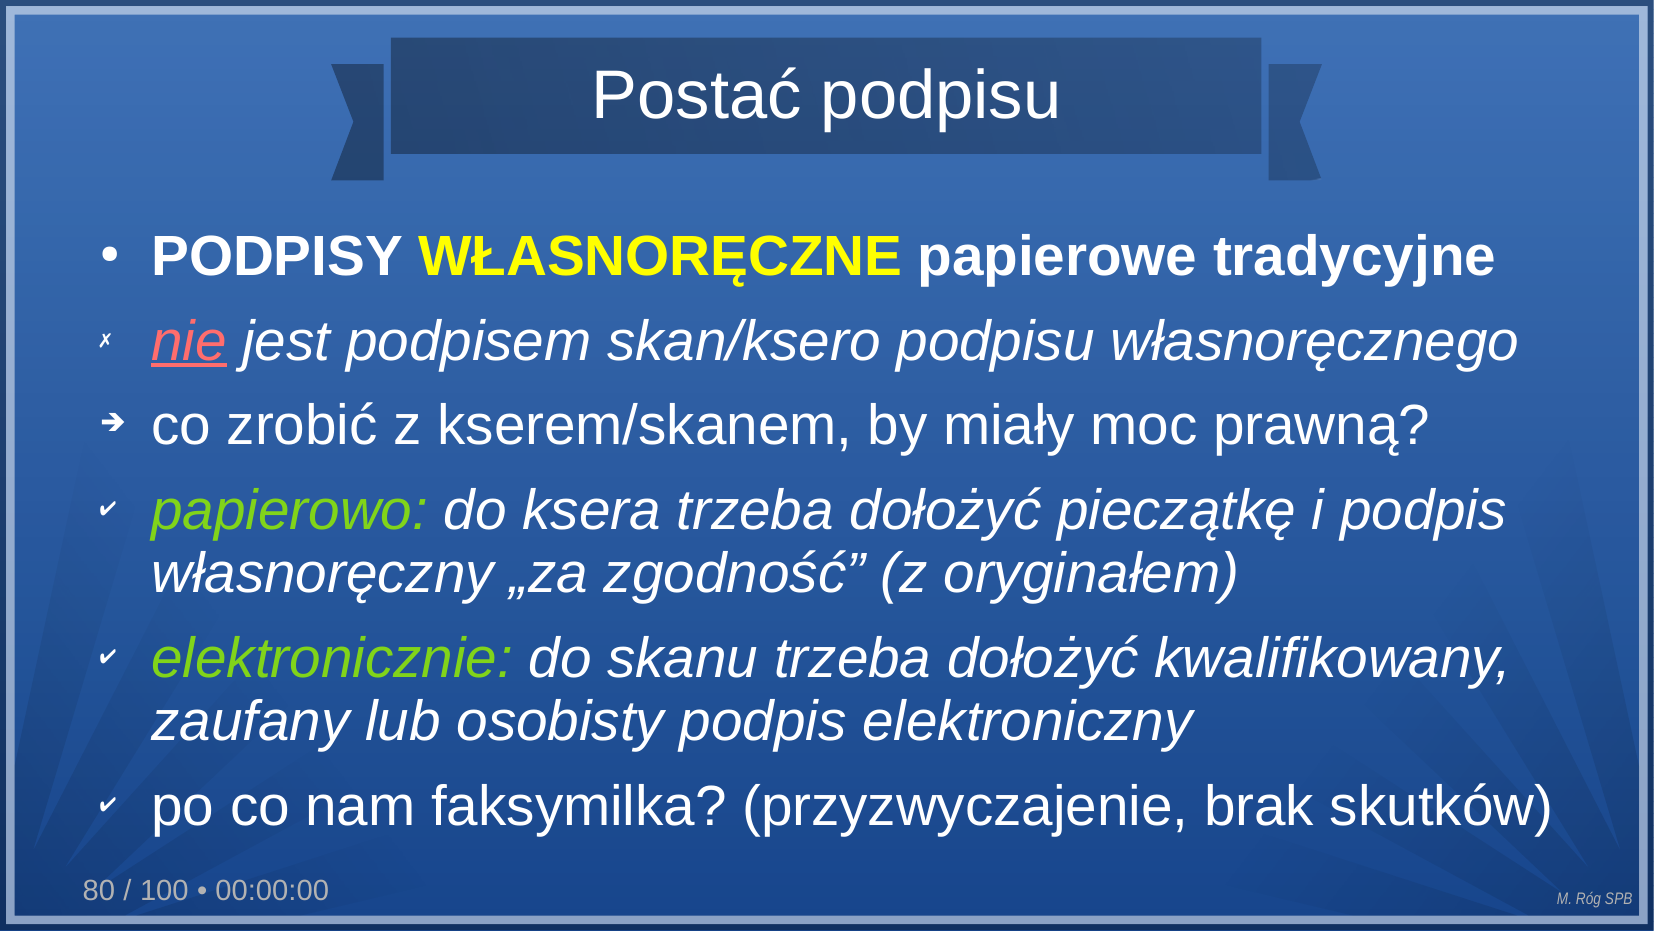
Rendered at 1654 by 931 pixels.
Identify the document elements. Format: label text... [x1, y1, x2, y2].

list PODPISY WŁASNORĘCZNE papierowe tradycyjne nie jest podpisem skan/ksero podpisu własnoręcznego co zrobić z kserem/skanem, by miały moc prawną? papierowo: do ksera trzeba dołożyć pieczątkę i podpis własnoręczny „za zgodność” (z oryginałem) elektronicznie: do skanu trzeba dołożyć kwalifikowany, zaufany lub osobisty podpis elektroniczny po co nam faksymilka? (przyzwyczajenie, brak skutków) [82, 224, 1571, 848]
title Postać podpisu [389, 35, 1264, 154]
